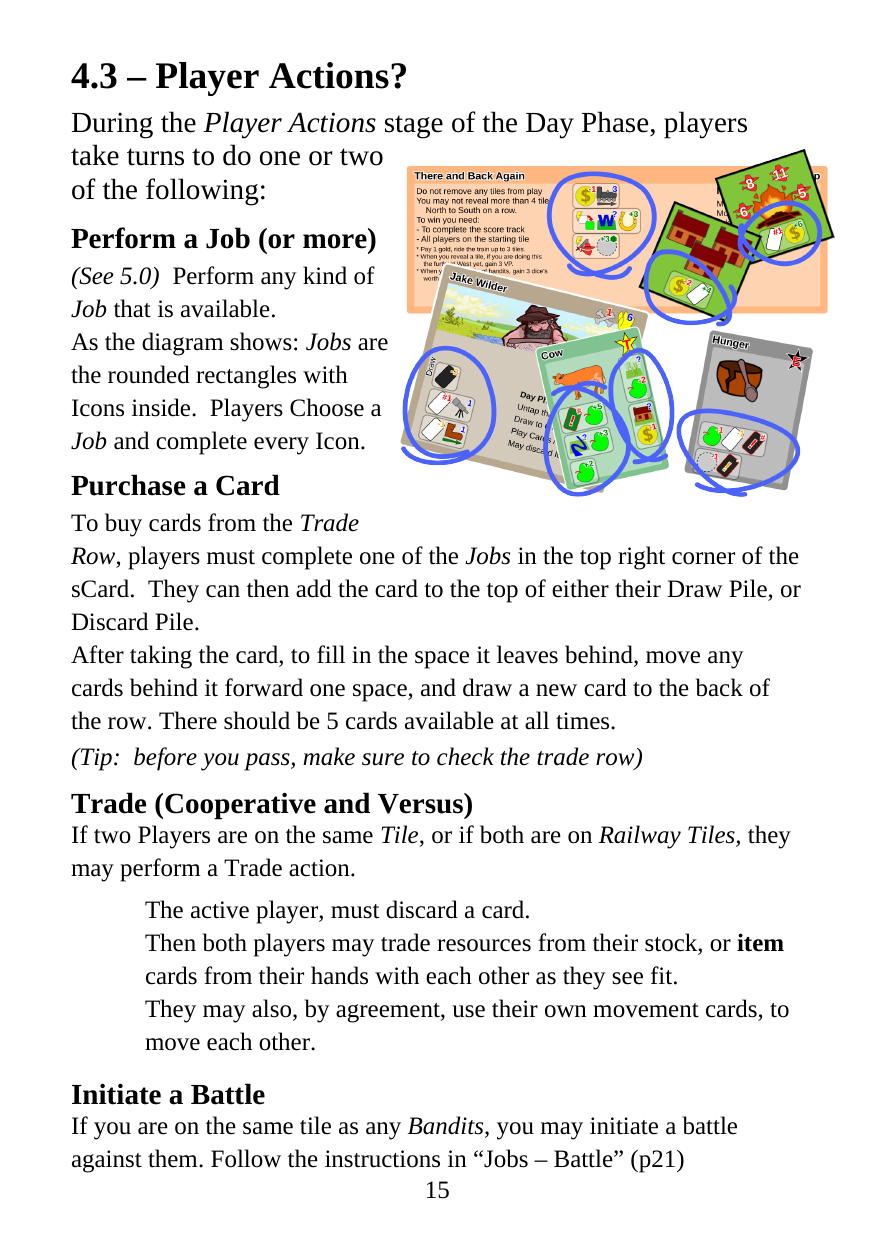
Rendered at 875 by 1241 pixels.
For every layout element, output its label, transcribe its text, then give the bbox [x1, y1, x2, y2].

subtitle Purchase a Card [71, 468, 396, 501]
text (See 5.0) Perform any kind of Job that is available. [71, 261, 396, 323]
subtitle During the Player Actions stage of the Day Phase, players take turns to do one or two of the following: [71, 105, 803, 206]
text (Tip: before you pass, make sure to check the trade row) [71, 742, 803, 770]
text If two Players are on the same Tile, or if both are on Railway Tiles, they may perform a Trade action. [71, 820, 803, 882]
subtitle Trade (Cooperative and Versus) [71, 786, 803, 819]
text As the diagram shows: Jobs are the rounded rectangles with Icons inside. Players Choose a Job and complete every Icon. [71, 327, 396, 455]
subtitle 4.3 – Player Actions? [71, 53, 803, 96]
subtitle Initiate a Battle [71, 1077, 803, 1111]
subtitle Perform a Job (or more) [71, 221, 396, 254]
text The active player, must discard a card. Then both players may trade resources from their stock, or item cards from their hands with each other as they see fit. They may also, by agreement, use their own movement cards, to move each other. [145, 895, 803, 1056]
picture [396, 146, 840, 509]
text If you are on the same tile as any Bandits, you may initiate a battle against them. Follow the instructions in “Jobs – Battle” (p21) [71, 1111, 803, 1173]
text To buy cards from the Trade Row, players must complete one of the Jobs in the top right corner of the sCard. They can then add the card to the top of either their Draw Pile, or Discard Pile. After taking the card, to fill in the space it leaves behind, move any cards behind it forward one space, and draw a new card to the back of the row. There should be 5 cards available at all times. [71, 508, 803, 734]
